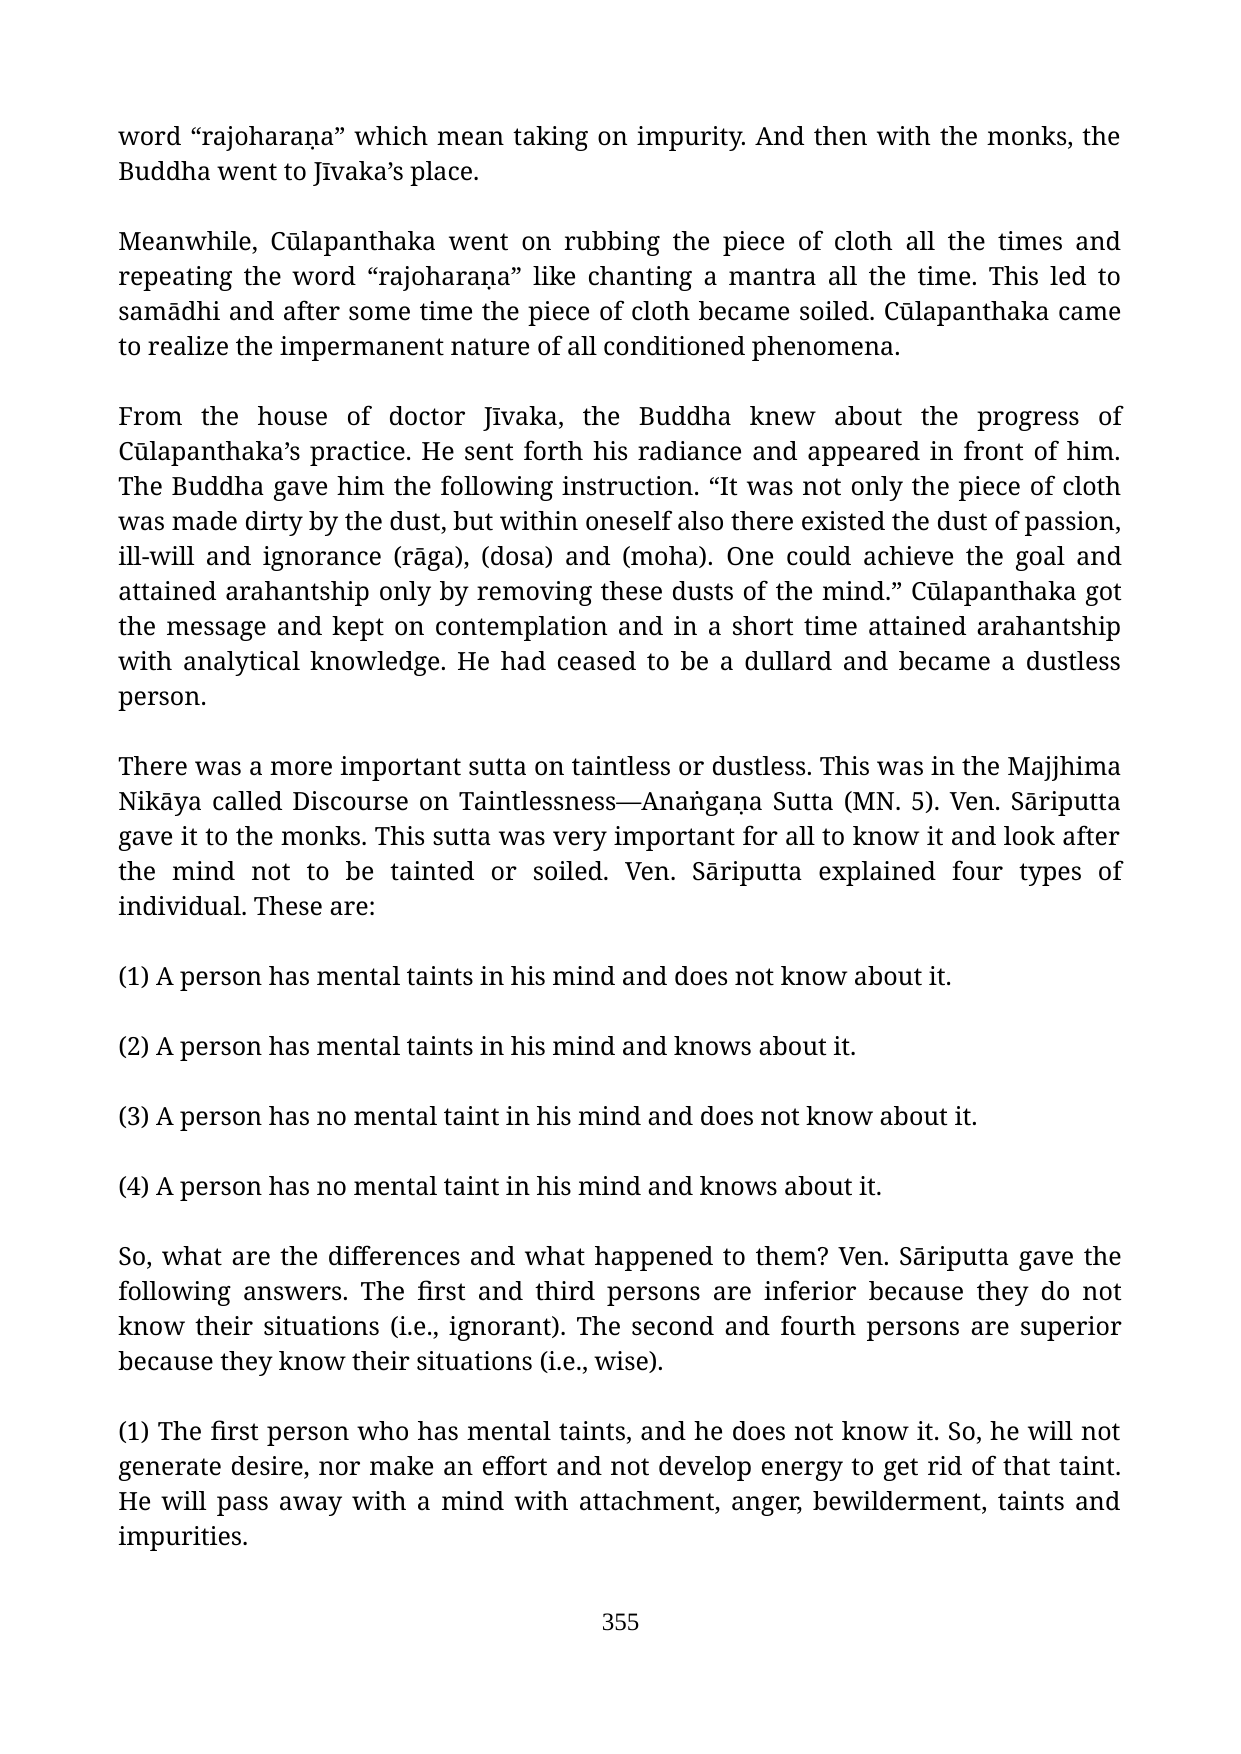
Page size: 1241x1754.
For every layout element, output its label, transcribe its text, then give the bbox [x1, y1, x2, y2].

text word “rajoharaṇa” which mean taking on impurity. And then with the monks, the Buddha went to Jīvaka’s place. Meanwhile, Cūlapanthaka went on rubbing the piece of cloth all the times and repeating the word “rajoharaṇa” like chanting a mantra all the time. This led to samādhi and after some time the piece of cloth became soiled. Cūlapanthaka came to realize the impermanent nature of all conditioned phenomena. From the house of doctor Jīvaka, the Buddha knew about the progress of Cūlapanthaka’s practice. He sent forth his radiance and appeared in front of him. The Buddha gave him the following instruction. “It was not only the piece of cloth was made dirty by the dust, but within oneself also there existed the dust of passion, ill-will and ignorance (rāga), (dosa) and (moha). One could achieve the goal and attained arahantship only by removing these dusts of the mind.” Cūlapanthaka got the message and kept on contemplation and in a short time attained arahantship with analytical knowledge. He had ceased to be a dullard and became a dustless person. There was a more important sutta on taintless or dustless. This was in the Majjhima Nikāya called Discourse on Taintlessness—Anaṅgaṇa Sutta (MN. 5). Ven. Sāriputta gave it to the monks. This sutta was very important for all to know it and look after the mind not to be tainted or soiled. Ven. Sāriputta explained four types of individual. These are: (1) A person has mental taints in his mind and does not know about it. (2) A person has mental taints in his mind and knows about it. (3) A person has no mental taint in his mind and does not know about it. (4) A person has no mental taint in his mind and knows about it. So, what are the differences and what happened to them? Ven. Sāriputta gave the following answers. The first and third persons are inferior because they do not know their situations (i.e., ignorant). The second and fourth persons are superior because they know their situations (i.e., wise). (1) The first person who has mental taints, and he does not know it. So, he will not generate desire, nor make an effort and not develop energy to get rid of that taint. He will pass away with a mind with attachment, anger, bewilderment, taints and impurities. [118, 118, 1122, 1553]
